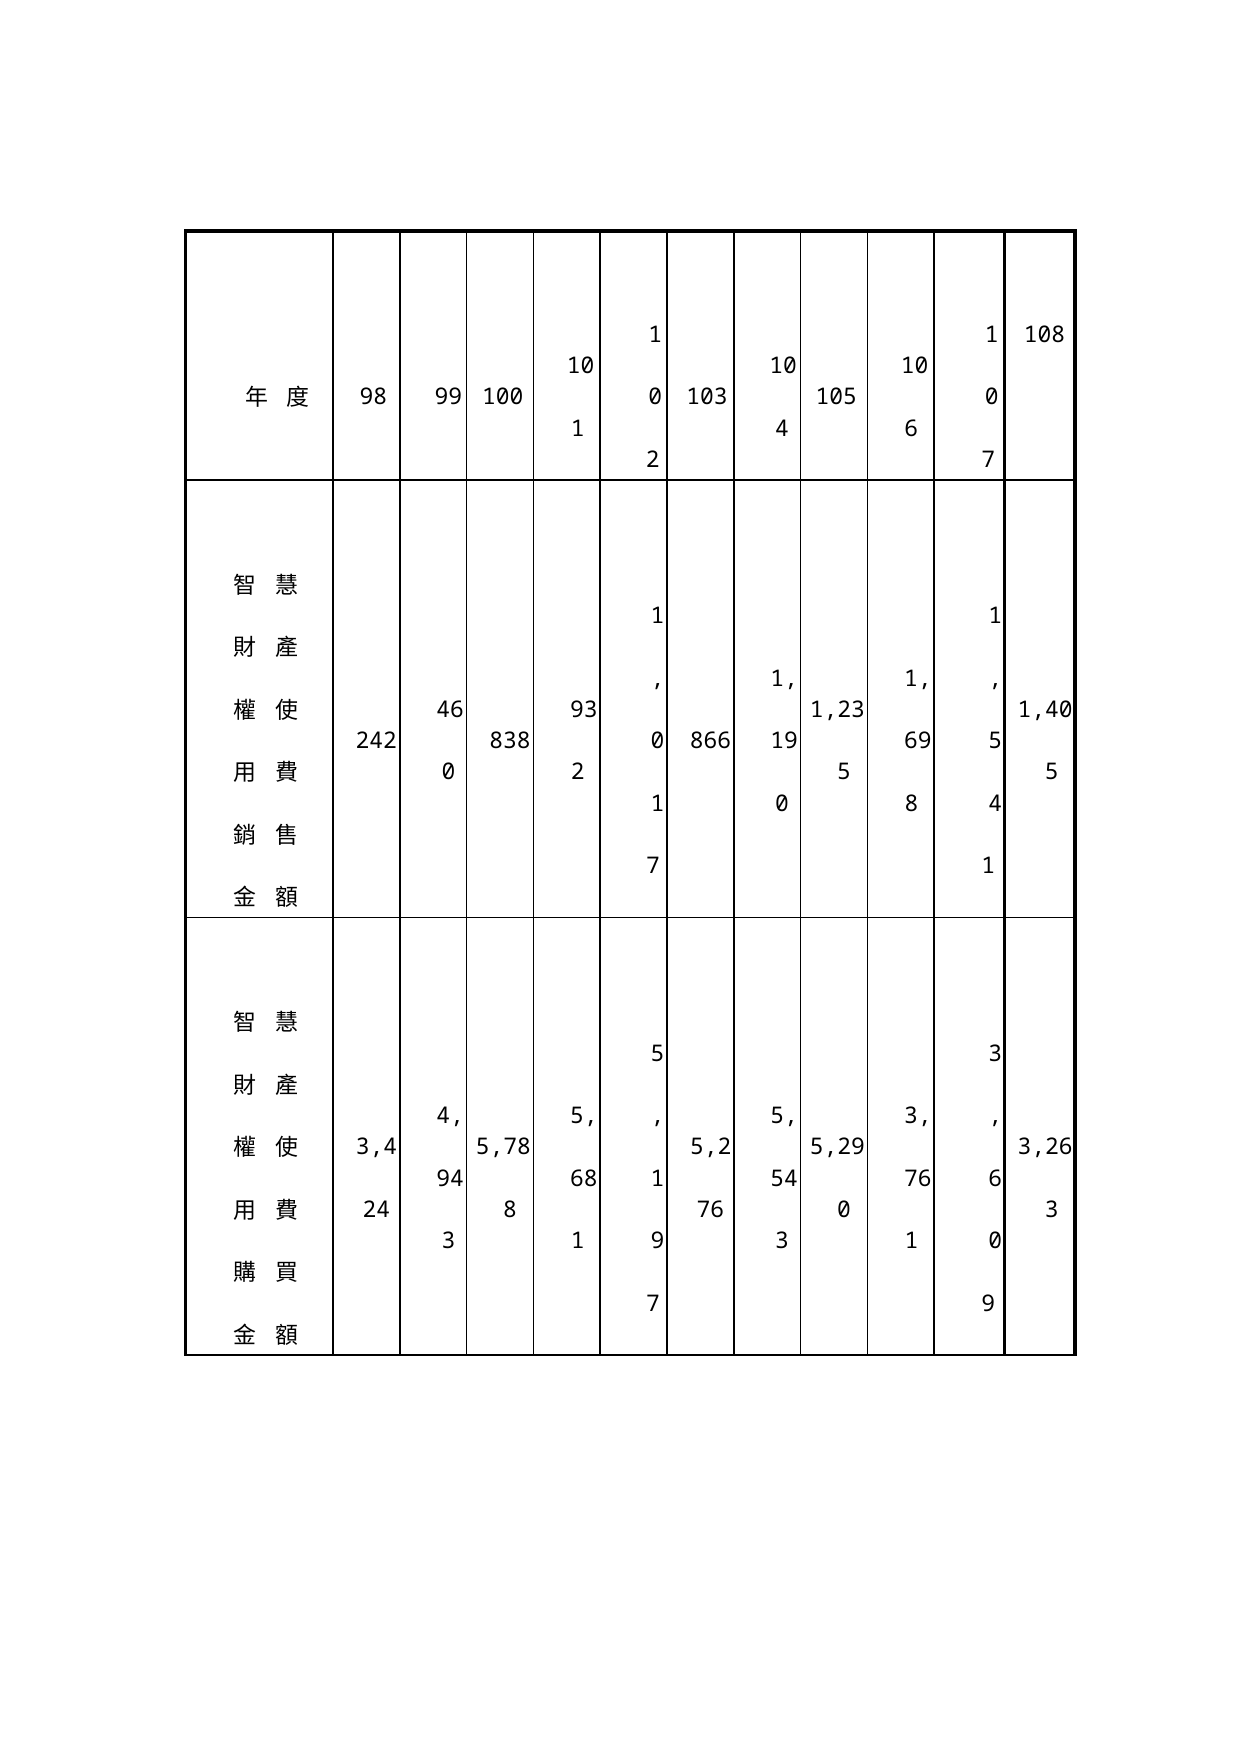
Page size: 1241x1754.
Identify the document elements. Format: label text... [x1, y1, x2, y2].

table_header 105 [801, 233, 867, 479]
table_cell 3,263 [1006, 918, 1073, 1354]
table_cell 1,405 [1006, 481, 1073, 917]
table_header 99 [401, 233, 466, 479]
table_header 103 [668, 233, 733, 479]
table_cell 1,235 [801, 481, 867, 917]
table_header 98 [334, 233, 399, 479]
table_cell 智慧財產權使用費購買金額 [187, 918, 332, 1354]
table_cell 5,788 [467, 918, 533, 1354]
table_cell 1,190 [735, 481, 800, 917]
table_header 104 [735, 233, 800, 479]
table_cell 智慧財產權使用費銷售金額 [187, 481, 332, 917]
table_cell 3,424 [334, 918, 399, 1354]
table_cell 5,543 [735, 918, 800, 1354]
table_cell 3,761 [868, 918, 933, 1354]
table_header 年度 [187, 233, 332, 479]
table_cell 460 [401, 481, 466, 917]
table_cell 5,276 [668, 918, 733, 1354]
table_header 100 [467, 233, 533, 479]
table_cell 5,290 [801, 918, 867, 1354]
table_cell 242 [334, 481, 399, 917]
table_cell 866 [668, 481, 733, 917]
table_cell 838 [467, 481, 533, 917]
table_header 101 [534, 233, 599, 479]
table_cell 4,943 [401, 918, 466, 1354]
table_header 106 [868, 233, 933, 479]
table_cell 1,698 [868, 481, 933, 917]
table_header 108 [1006, 233, 1073, 479]
table_cell 5,197 [601, 918, 666, 1354]
table_header 107 [935, 233, 1003, 479]
table_header 102 [601, 233, 666, 479]
table_cell 1,541 [935, 481, 1003, 917]
table_cell 932 [534, 481, 599, 917]
table_cell 1,017 [601, 481, 666, 917]
table_cell 3,609 [935, 918, 1003, 1354]
table_cell 5,681 [534, 918, 599, 1354]
